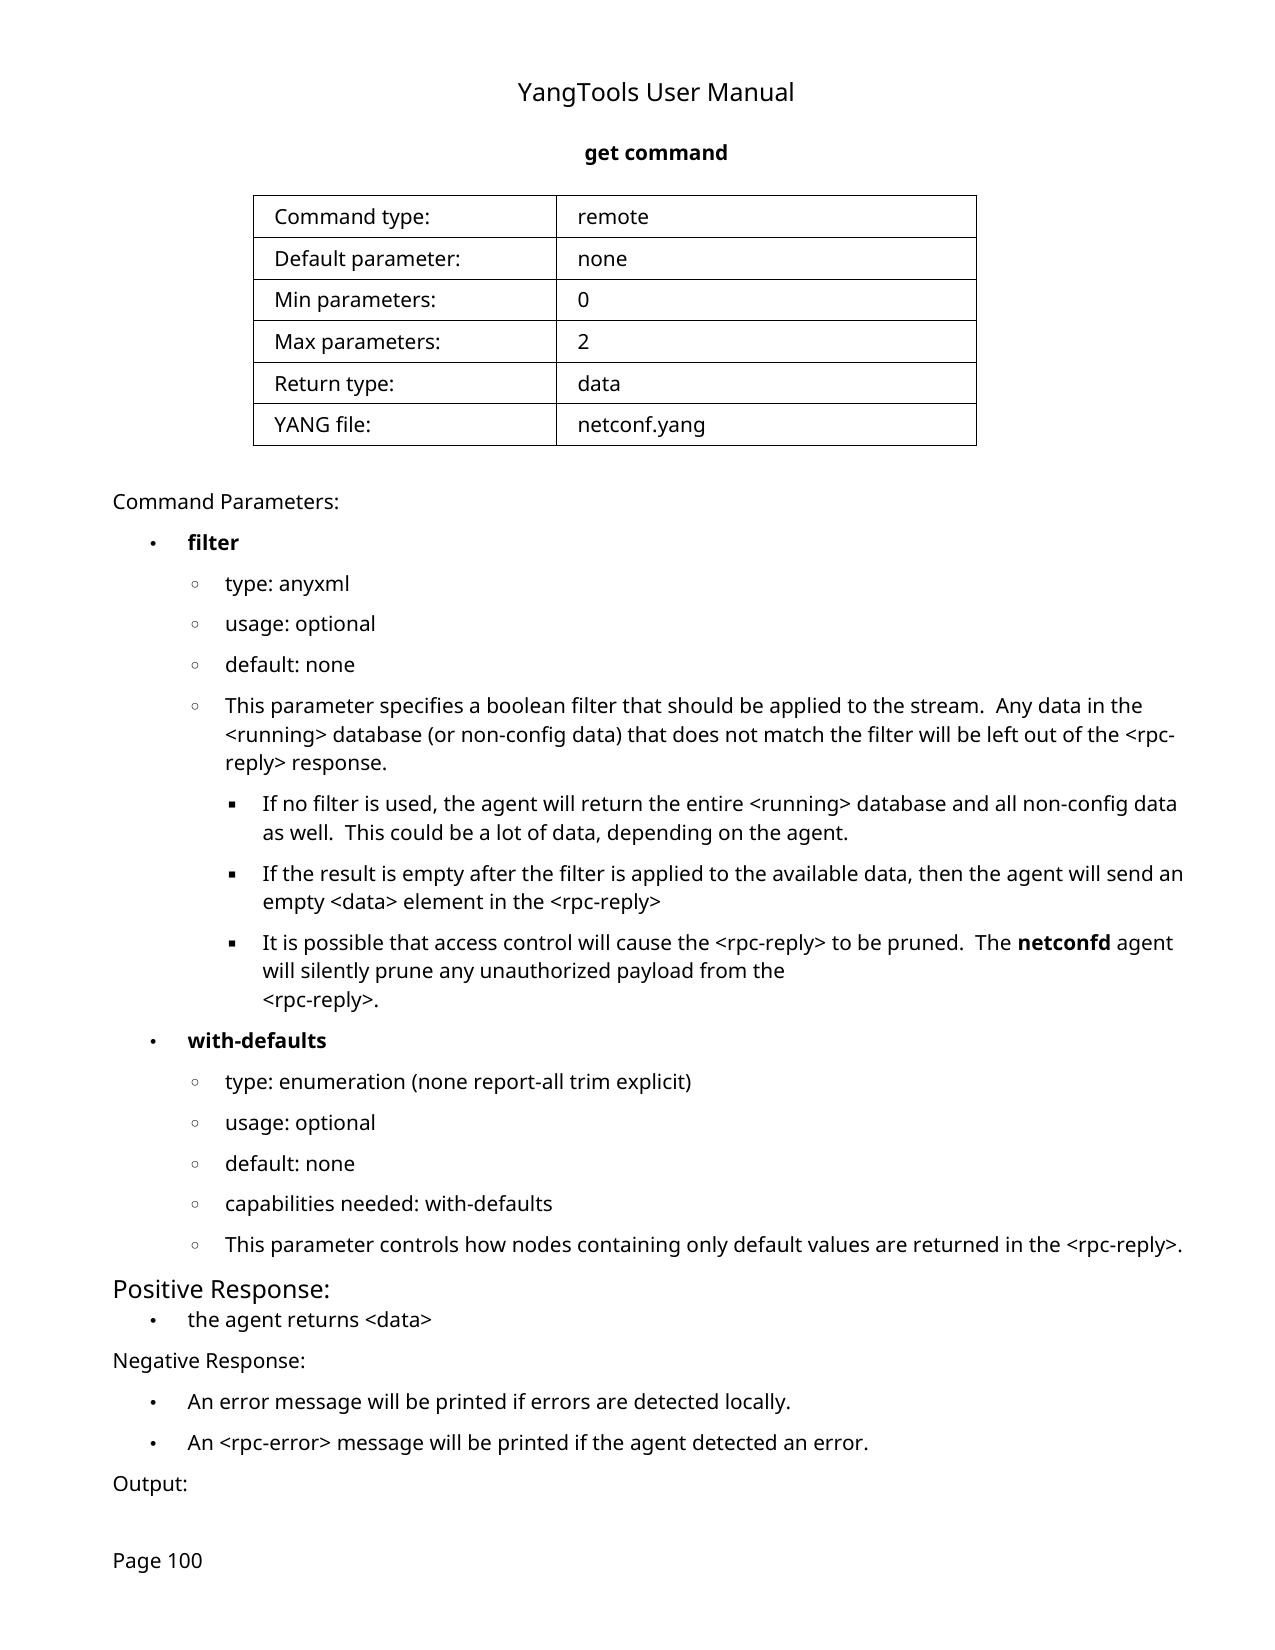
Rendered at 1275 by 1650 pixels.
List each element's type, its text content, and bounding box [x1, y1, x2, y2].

table_cell 2 [557, 321, 976, 362]
text Output: [112, 1469, 1200, 1498]
table_cell Default parameter: [254, 238, 556, 278]
list If the result is empty after the filter is applied to the available data, then the agent will send an empty <data> element in the <rpc-reply> [225, 859, 1200, 916]
text Positive Response: [112, 1271, 1200, 1306]
table_cell none [557, 238, 976, 278]
text Negative Response: [112, 1346, 1200, 1375]
table_header remote [557, 196, 976, 237]
list with-defaults [150, 1026, 1200, 1054]
list default: none [187, 651, 1200, 679]
list An error message will be printed if errors are detected locally. [150, 1387, 1200, 1416]
list If no filter is used, the agent will return the entire <running> database and all non-config data as well. This could be a lot of data, depending on the agent. [225, 789, 1200, 846]
list usage: optional [187, 1108, 1200, 1136]
list the agent returns <data> [150, 1306, 1200, 1334]
list filter [150, 528, 1200, 556]
list This parameter controls how nodes containing only default values are returned in the <rpc-reply>. [187, 1231, 1200, 1259]
list This parameter specifies a boolean filter that should be applied to the stream. Any data in the <running> database (or non-config data) that does not match the filter will be left out of the <rpc-reply> response. [187, 691, 1200, 777]
list usage: optional [187, 609, 1200, 638]
table_cell data [557, 363, 976, 403]
table_cell Max parameters: [254, 321, 556, 362]
list type: anyxml [187, 569, 1200, 597]
list default: none [187, 1149, 1200, 1177]
list It is possible that access control will cause the <rpc-reply> to be pruned. The netconfd agent will silently prune any unauthorized payload from the <rpc-reply>. [225, 928, 1200, 1013]
table_cell netconf.yang [557, 404, 976, 445]
table_cell 0 [557, 280, 976, 320]
list An <rpc-error> message will be printed if the agent detected an error. [150, 1428, 1200, 1457]
list capabilities needed: with-defaults [187, 1189, 1200, 1218]
list type: enumeration (none report-all trim explicit) [187, 1067, 1200, 1095]
text Command Parameters: [112, 487, 1200, 515]
table_cell YANG file: [254, 404, 556, 445]
table_cell Min parameters: [254, 280, 556, 320]
table_header Command type: [254, 196, 556, 237]
subtitle get command [127, 138, 1185, 167]
table_cell Return type: [254, 363, 556, 403]
